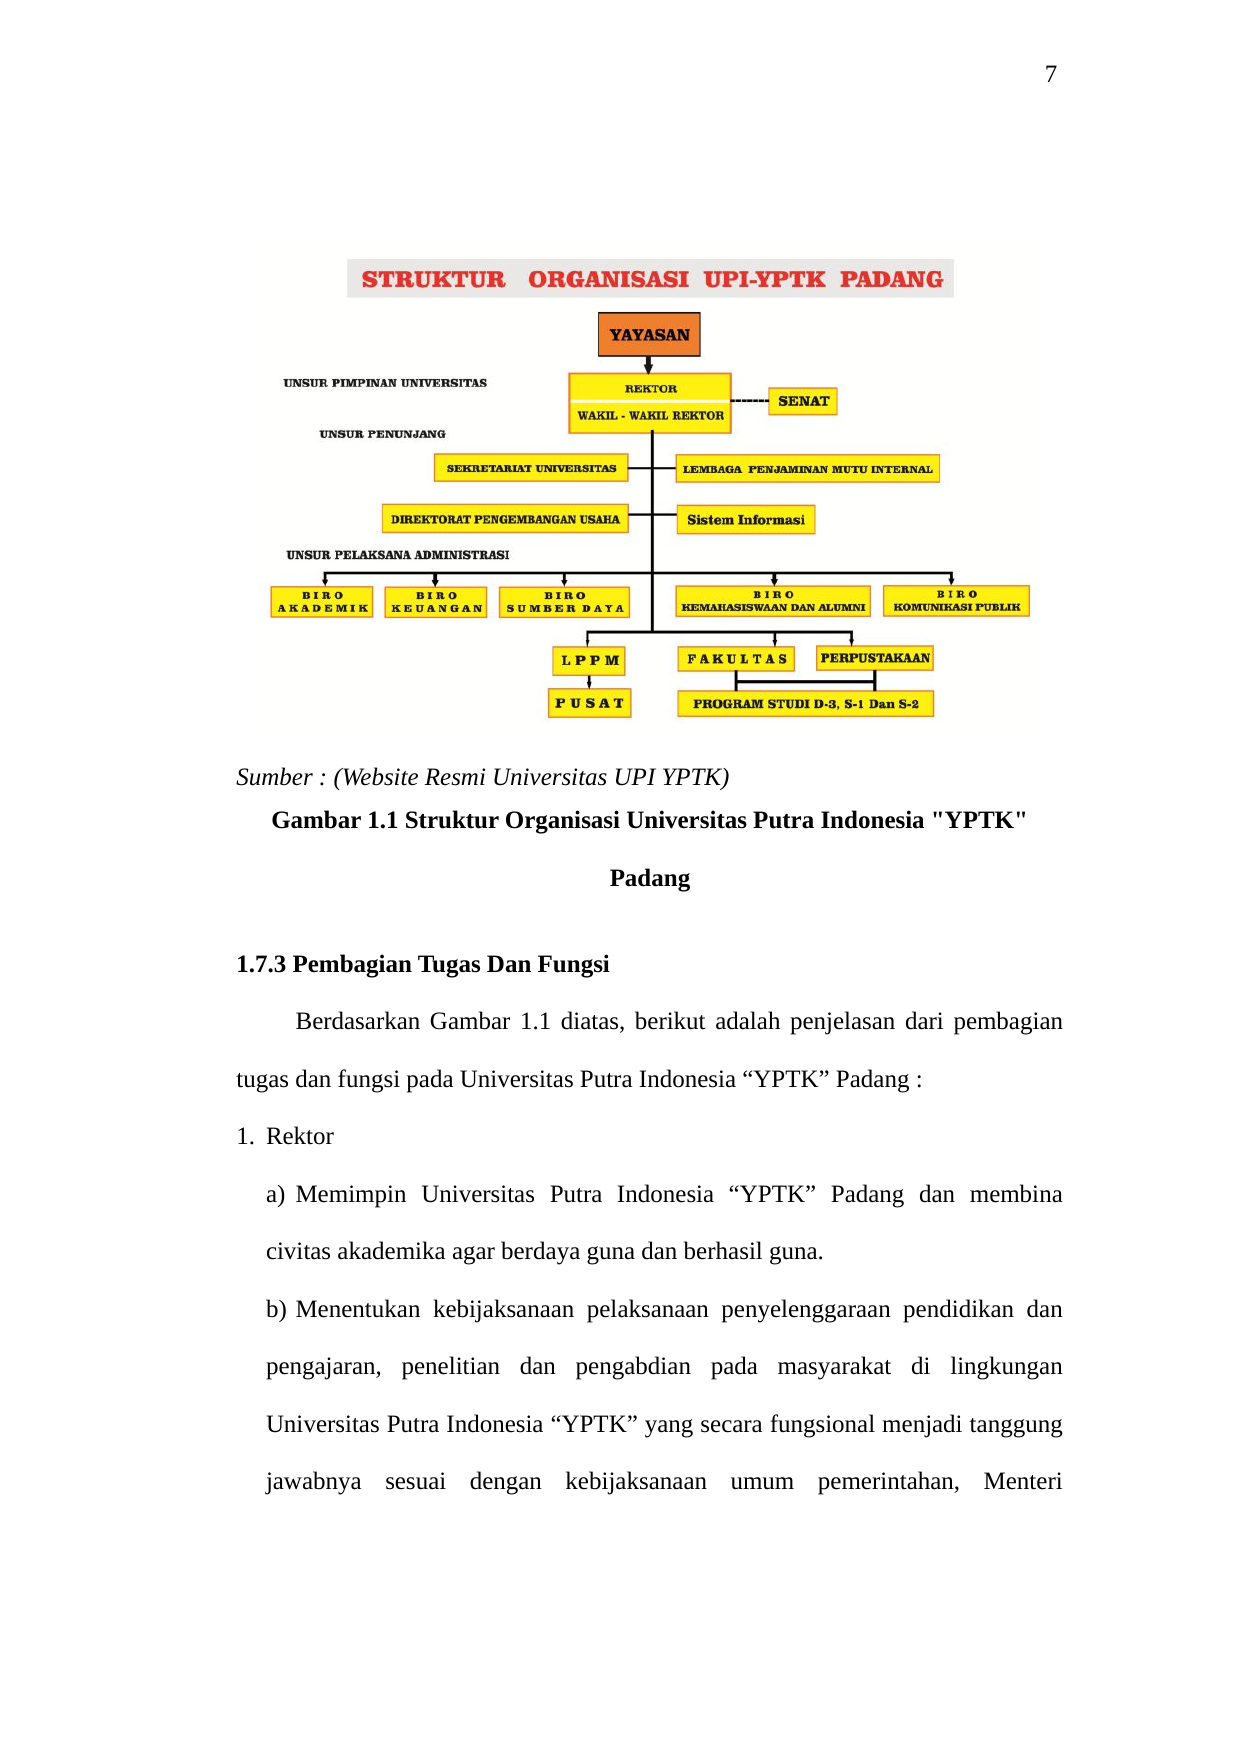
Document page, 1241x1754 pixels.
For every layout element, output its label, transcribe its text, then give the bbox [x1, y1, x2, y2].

picture [257, 236, 1042, 734]
text Gambar 1.1 Struktur Organisasi Universitas Putra Indonesia "YPTK" Padang [236, 805, 1063, 891]
list Memimpin Universitas Putra Indonesia “YPTK” Padang dan membina civitas akademika agar berdaya guna dan berhasil guna. [266, 1179, 1063, 1265]
text Sumber : (Website Resmi Universitas UPI YPTK) [236, 762, 1063, 791]
subtitle 1.7.3 Pembagian Tugas Dan Fungsi [236, 949, 1063, 978]
text Berdasarkan Gambar 1.1 diatas, berikut adalah penjelasan dari pembagian tugas dan fungsi pada Universitas Putra Indonesia “YPTK” Padang : [236, 1006, 1063, 1093]
list Rektor [236, 1121, 1063, 1150]
list Menentukan kebijaksanaan pelaksanaan penyelenggaraan pendidikan dan pengajaran, penelitian dan pengabdian pada masyarakat di lingkungan Universitas Putra Indonesia “YPTK” yang secara fungsional menjadi tanggung jawabnya sesuai dengan kebijaksanaan umum pemerintahan, Menteri [266, 1294, 1063, 1495]
